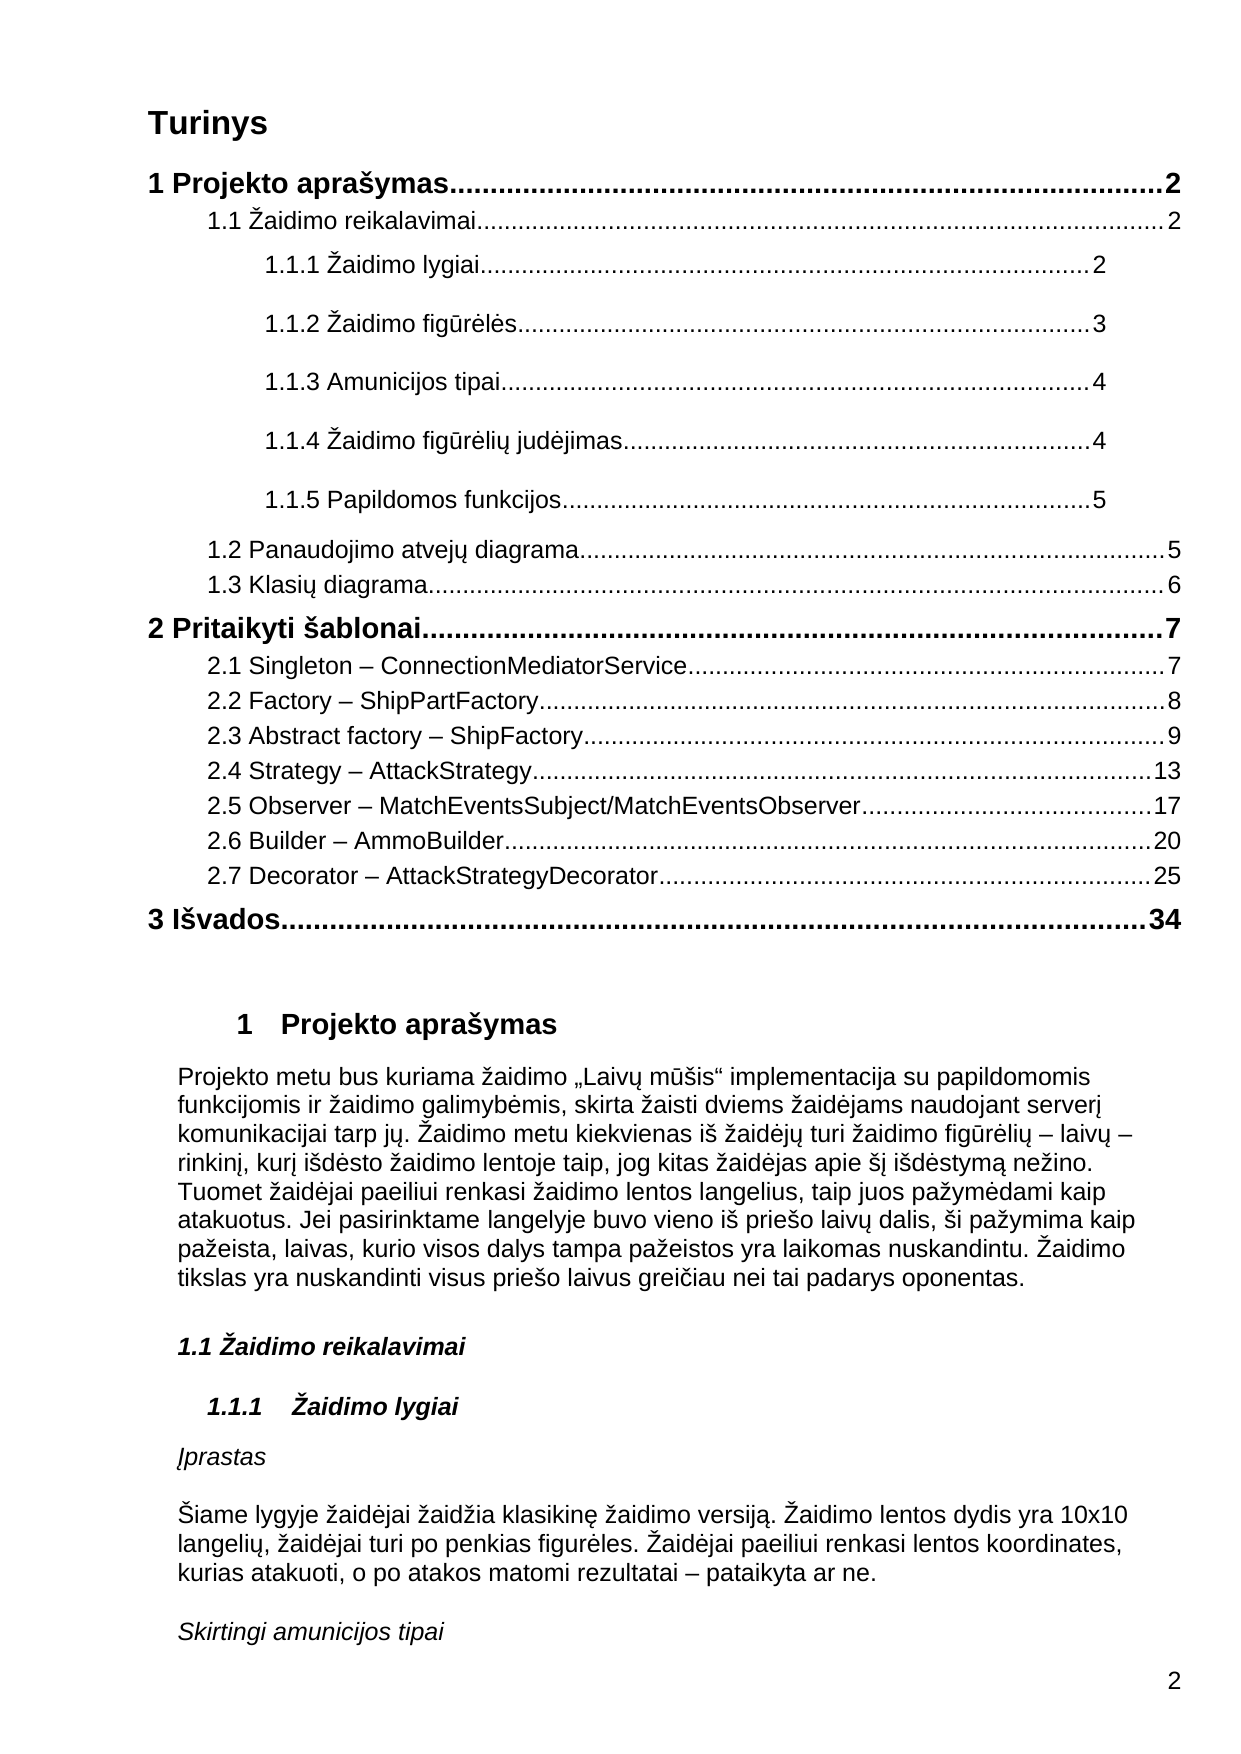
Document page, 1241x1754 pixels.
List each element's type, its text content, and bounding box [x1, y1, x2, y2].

text Šiame lygyje žaidėjai žaidžia klasikinę žaidimo versiją. Žaidimo lentos dydis yra 10x10 langelių, žaidėjai turi po penkias figurėles. Žaidėjai paeiliui renkasi lentos koordinates, kurias atakuoti, o po atakos matomi rezultatai – pataikyta ar ne. [177, 1500, 1181, 1586]
subtitle Projekto aprašymas [236, 1007, 1181, 1040]
text 2.6 Builder – AmmoBuilder 20 [207, 826, 1181, 854]
text 1.1.2 Žaidimo figūrėlės 3 [189, 308, 1181, 337]
text 1 Projekto aprašymas 2 [148, 166, 1181, 200]
text 1.1 Žaidimo reikalavimai 2 [207, 206, 1181, 235]
text 1.1.3 Amunicijos tipai 4 [189, 367, 1181, 396]
text 1.1.1 Žaidimo lygiai 2 [189, 250, 1181, 278]
text 1.1.4 Žaidimo figūrėlių judėjimas 4 [189, 426, 1181, 455]
text 2.3 Abstract factory – ShipFactory 9 [207, 721, 1181, 749]
text 2.2 Factory – ShipPartFactory 8 [207, 686, 1181, 714]
subtitle Žaidimo reikalavimai [177, 1331, 1181, 1360]
text Projekto metu bus kuriama žaidimo „Laivų mūšis“ implementacija su papildomomis funkcijomis ir žaidimo galimybėmis, skirta žaisti dviems žaidėjams naudojant serverį komunikacijai tarp jų. Žaidimo metu kiekvienas iš žaidėjų turi žaidimo figūrėlių – laivų – rinkinį, kurį išdėsto žaidimo lentoje taip, jog kitas žaidėjas apie šį išdėstymą nežino. Tuomet žaidėjai paeiliui renkasi žaidimo lentos langelius, taip juos pažymėdami kaip atakuotus. Jei pasirinktame langelyje buvo vieno iš priešo laivų dalis, ši pažymima kaip pažeista, laivas, kurio visos dalys tampa pažeistos yra laikomas nuskandintu. Žaidimo tikslas yra nuskandinti visus priešo laivus greičiau nei tai padarys oponentas. [177, 1061, 1181, 1291]
text 2.7 Decorator – AttackStrategyDecorator 25 [207, 861, 1181, 889]
subtitle Turinys [148, 103, 1181, 141]
text Įprastas [177, 1441, 1181, 1470]
text 2.4 Strategy – AttackStrategy 13 [207, 756, 1181, 784]
subtitle Žaidimo lygiai [207, 1391, 1181, 1420]
text 1.2 Panaudojimo atvejų diagrama 5 [207, 535, 1181, 563]
text 2 Pritaikyti šablonai 7 [148, 611, 1181, 644]
text Skirtingi amunicijos tipai [177, 1616, 1181, 1645]
text 3 Išvados 34 [148, 902, 1181, 936]
text 2.1 Singleton – ConnectionMediatorService 7 [207, 651, 1181, 679]
text 1.1.5 Papildomos funkcijos 5 [189, 485, 1181, 513]
text 2.5 Observer – MatchEventsSubject/MatchEventsObserver 17 [207, 791, 1181, 819]
text 1.3 Klasių diagrama 6 [207, 570, 1181, 598]
